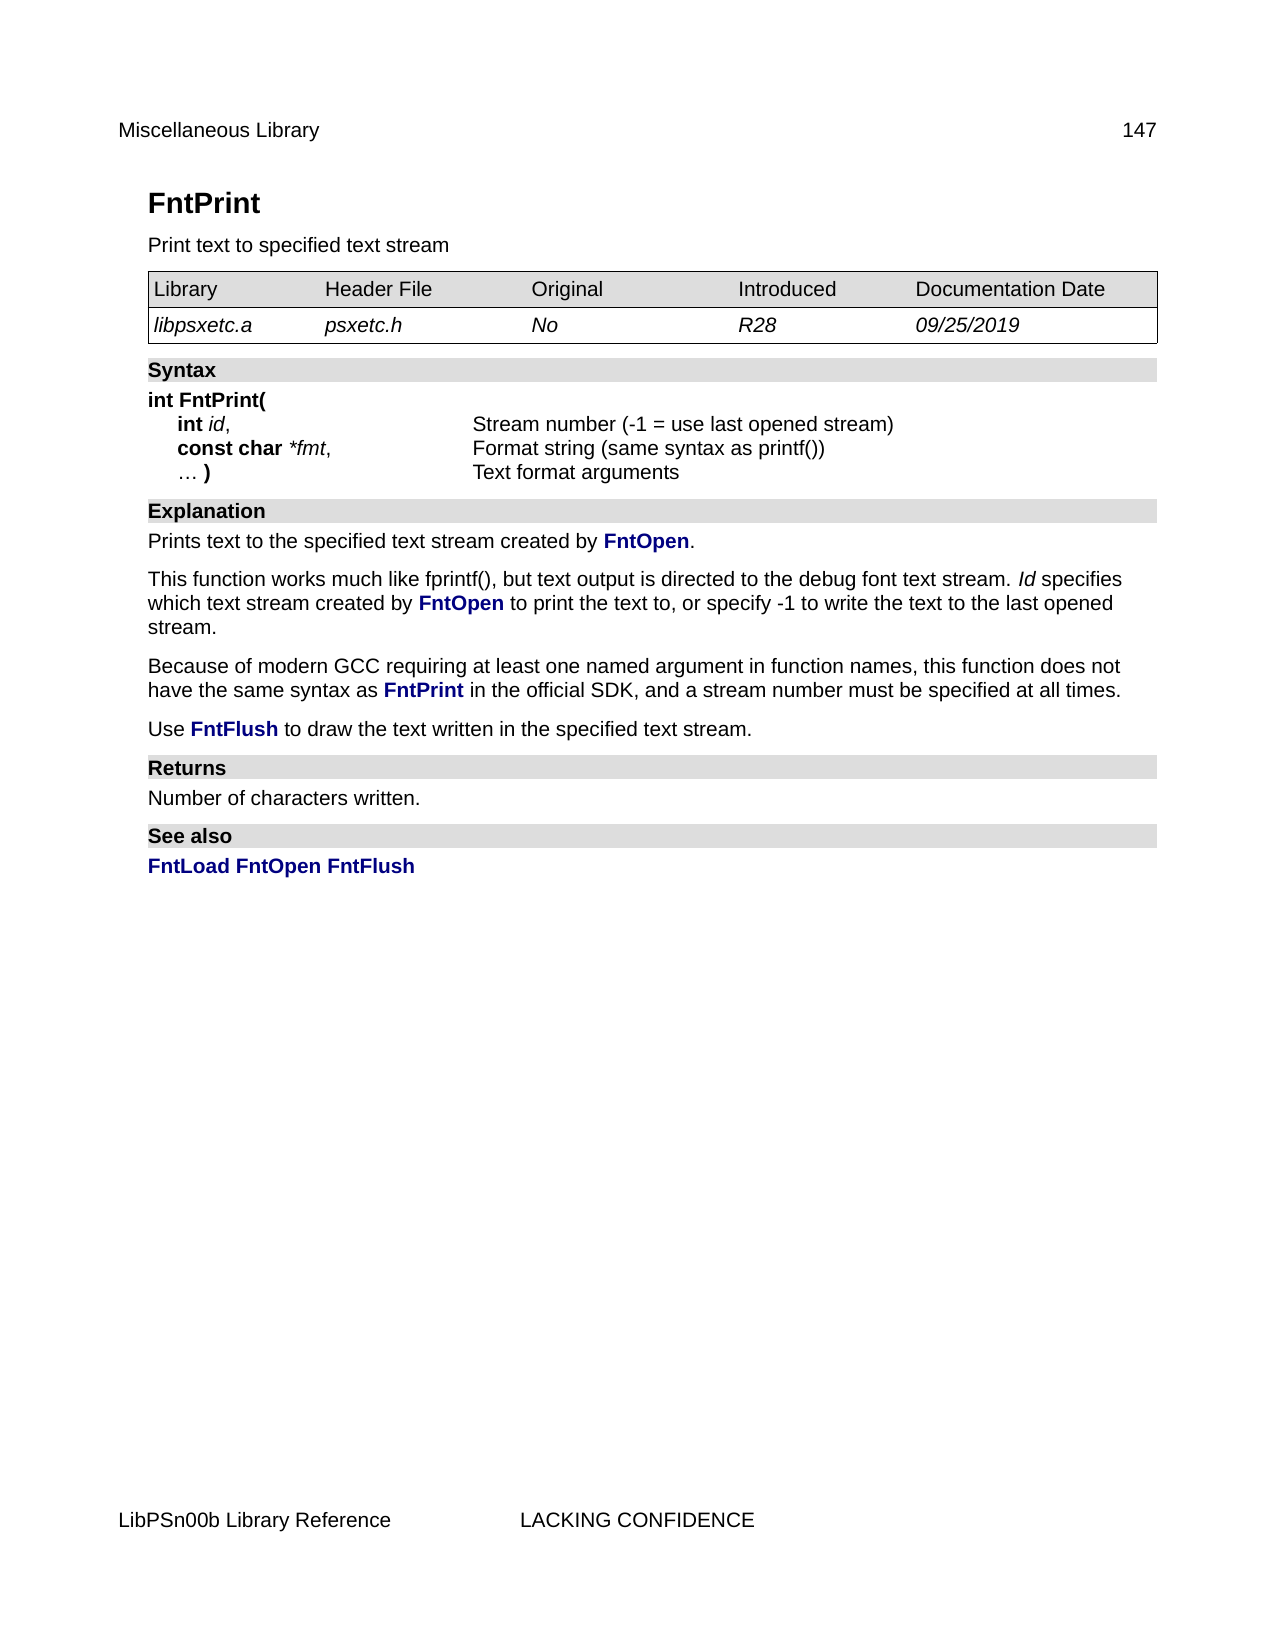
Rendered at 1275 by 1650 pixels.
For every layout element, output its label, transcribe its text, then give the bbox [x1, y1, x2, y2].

text FntLoad FntOpen FntFlush [148, 854, 1157, 878]
text … ) Text format arguments [148, 460, 1157, 484]
text int FntPrint( [148, 388, 1157, 412]
subtitle Syntax [148, 358, 1157, 382]
text libpsxetc.a psxetc.h No R28 09/25/2019 [149, 308, 1157, 343]
text const char *fmt, Format string (same syntax as printf()) [148, 436, 1157, 460]
subtitle FntPrint [148, 186, 1157, 220]
subtitle Returns [148, 755, 1157, 779]
text Library Header File Original Introduced Documentation Date [149, 272, 1157, 307]
text Number of characters written. [148, 785, 1157, 809]
text Prints text to the specified text stream created by FntOpen. [148, 528, 1157, 552]
subtitle See also [148, 824, 1157, 848]
text Use FntFlush to draw the text written in the specified text stream. [148, 717, 1157, 741]
text Print text to specified text stream [148, 232, 1157, 256]
subtitle Explanation [148, 499, 1157, 523]
text Because of modern GCC requiring at least one named argument in function names, this function does not have the same syntax as FntPrint in the official SDK, and a stream number must be specified at all times. [148, 654, 1157, 702]
text This function works much like fprintf(), but text output is directed to the debug font text stream. Id specifies which text stream created by FntOpen to print the text to, or specify -1 to write the text to the last opened stream. [148, 567, 1157, 639]
text int id, Stream number (-1 = use last opened stream) [148, 412, 1157, 436]
